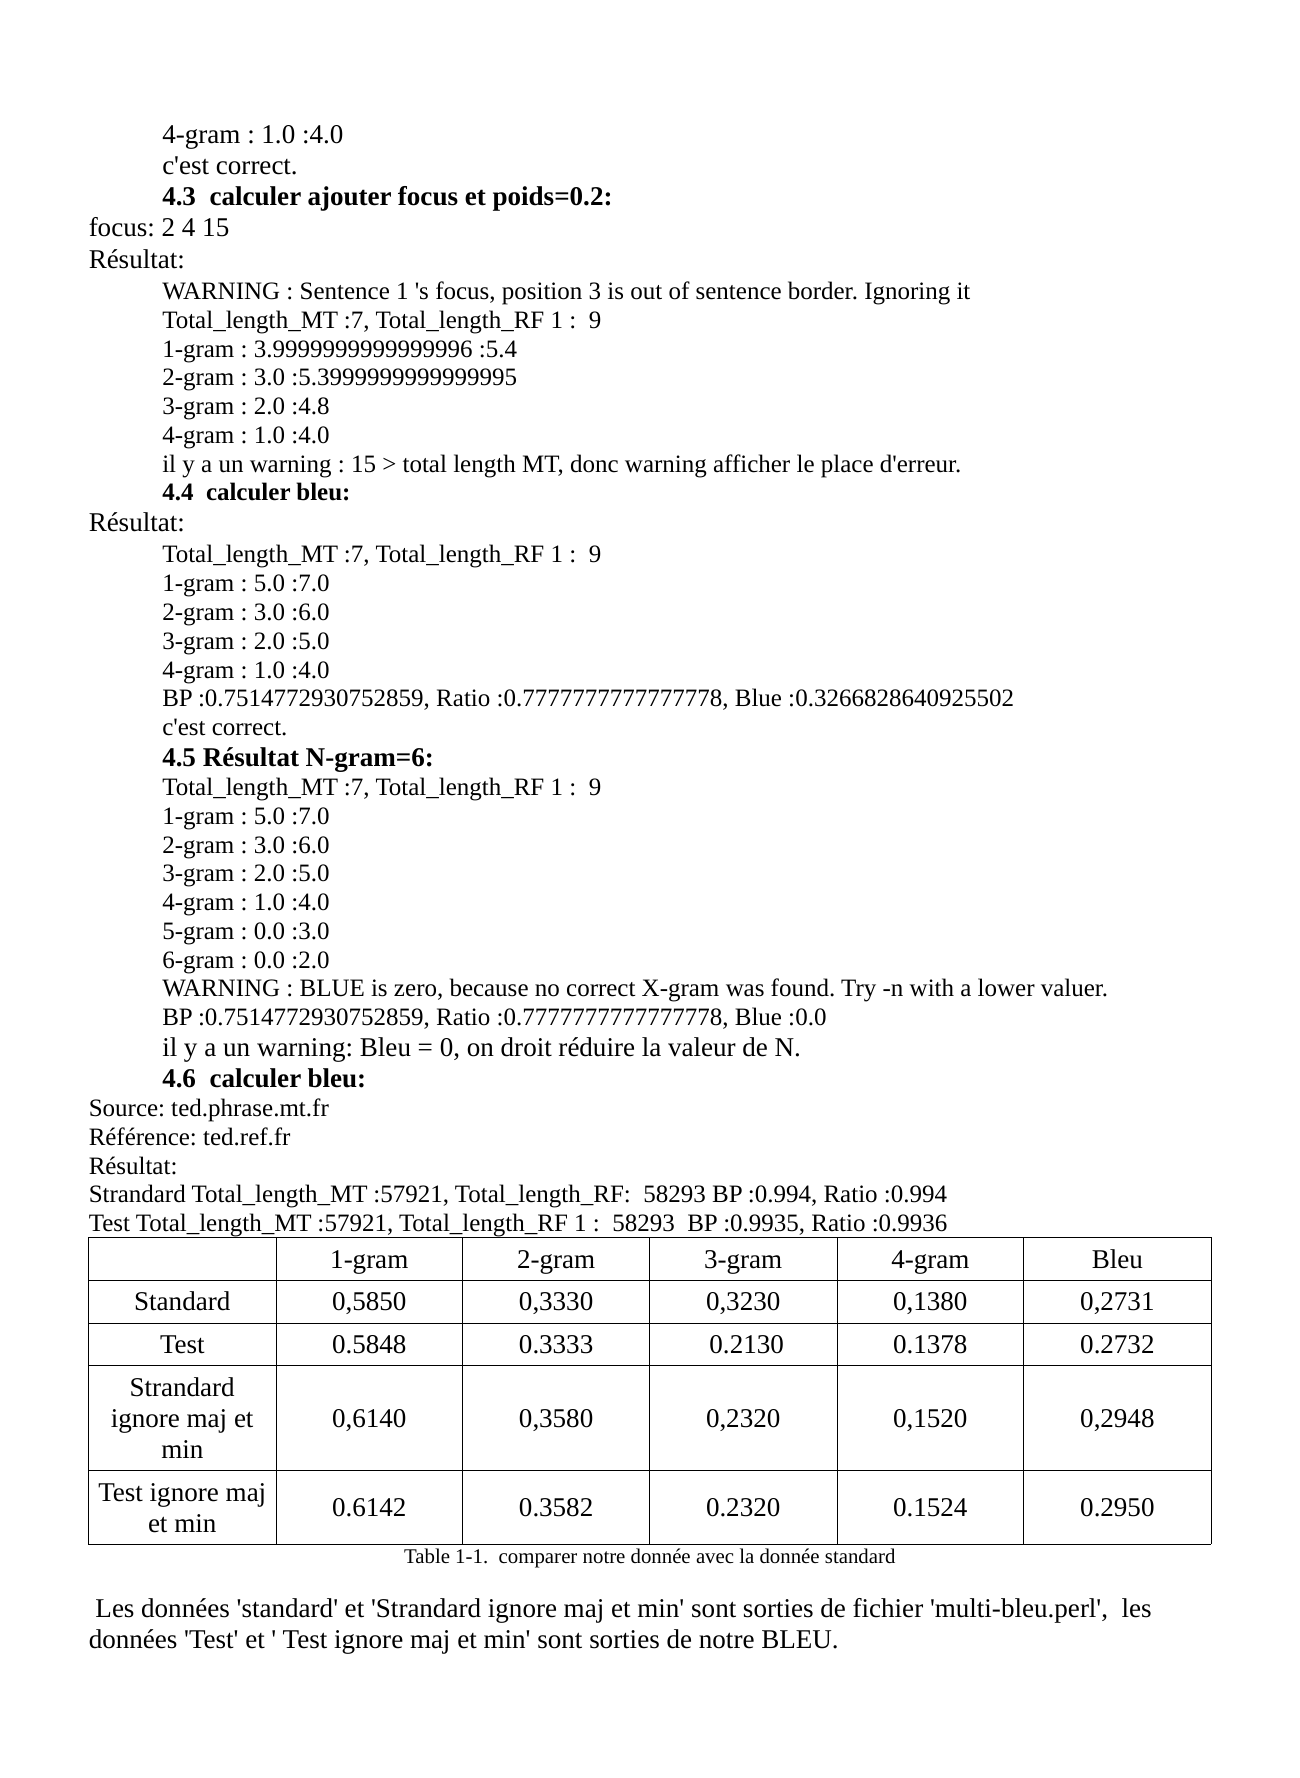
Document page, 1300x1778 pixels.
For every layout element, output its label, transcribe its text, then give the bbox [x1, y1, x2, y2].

table_cell 0,6140 [277, 1366, 462, 1470]
text 4.6 calculer bleu: [88, 1062, 1211, 1093]
table_cell 0,2731 [1024, 1281, 1211, 1322]
table_cell Standard [89, 1281, 276, 1322]
text Résultat: [88, 1151, 1211, 1179]
table_header 1-gram [277, 1238, 462, 1280]
table_cell 0,1380 [838, 1281, 1023, 1322]
table_header 3-gram [650, 1238, 837, 1280]
table_cell 0.3333 [463, 1324, 649, 1365]
text Total_length_MT :7, Total_length_RF 1 : 9 [88, 537, 1211, 568]
text il y a un warning : 15 > total length MT, donc warning afficher le place d'erreur. [88, 449, 1211, 477]
text 4-gram : 1.0 :4.0 [88, 420, 1211, 449]
text Référence: ted.ref.fr [88, 1122, 1211, 1151]
text 1-gram : 3.9999999999999996 :5.4 [88, 334, 1211, 362]
table_cell 0,3230 [650, 1281, 837, 1322]
table_header 4-gram [838, 1238, 1023, 1280]
table_cell 0.5848 [277, 1324, 462, 1365]
table_cell Strandard ignore maj et min [89, 1366, 276, 1470]
text 6-gram : 0.0 :2.0 [88, 945, 1211, 973]
text 2-gram : 3.0 :5.3999999999999995 [88, 362, 1211, 391]
text 4.4 calculer bleu: [88, 477, 1211, 506]
text 5-gram : 0.0 :3.0 [88, 916, 1211, 945]
text 3-gram : 2.0 :5.0 [88, 626, 1211, 655]
text Strandard Total_length_MT :57921, Total_length_RF: 58293 BP :0.994, Ratio :0.994 [88, 1179, 1211, 1208]
text 4-gram : 1.0 :4.0 [88, 655, 1211, 683]
text 3-gram : 2.0 :4.8 [88, 391, 1211, 420]
table_cell 0.2732 [1024, 1324, 1211, 1365]
table_cell 0,3330 [463, 1281, 649, 1322]
text 4.5 Résultat N-gram=6: [88, 741, 1211, 772]
table_cell 0.1524 [838, 1471, 1023, 1544]
table_cell 0,2320 [650, 1366, 837, 1470]
text c'est correct. [88, 149, 1211, 180]
text BP :0.7514772930752859, Ratio :0.7777777777777778, Blue :0.0 [88, 1002, 1211, 1031]
text BP :0.7514772930752859, Ratio :0.7777777777777778, Blue :0.3266828640925502 [88, 683, 1211, 712]
table_header 2-gram [463, 1238, 649, 1280]
table_cell 0,2948 [1024, 1366, 1211, 1470]
text il y a un warning: Bleu = 0, on droit réduire la valeur de N. [88, 1031, 1211, 1062]
table_cell 0.2130 [650, 1324, 837, 1365]
text WARNING : Sentence 1 's focus, position 3 is out of sentence border. Ignoring it [88, 274, 1211, 305]
table_cell 0.1378 [838, 1324, 1023, 1365]
text Table 1-1. comparer notre donnée avec la donnée standard [88, 1545, 1211, 1568]
table_cell 0,3580 [463, 1366, 649, 1470]
table_cell 0.2320 [650, 1471, 837, 1544]
text 3-gram : 2.0 :5.0 [88, 858, 1211, 887]
text Test Total_length_MT :57921, Total_length_RF 1 : 58293 BP :0.9935, Ratio :0.9936 [88, 1208, 1211, 1237]
table_cell 0,5850 [277, 1281, 462, 1322]
text focus: 2 4 15 [88, 212, 1211, 243]
text WARNING : BLUE is zero, because no correct X-gram was found. Try -n with a lower valuer. [88, 973, 1211, 1002]
text 4-gram : 1.0 :4.0 [88, 118, 1211, 149]
table_cell Test ignore maj et min [89, 1471, 276, 1544]
table_header [89, 1238, 276, 1280]
text Les données 'standard' et 'Strandard ignore maj et min' sont sorties de fichier 'multi-bleu.perl', les données 'Test' et ' Test ignore maj et min' sont sorties de notre BLEU. [88, 1592, 1211, 1654]
table_cell 0.6142 [277, 1471, 462, 1544]
text c'est correct. [88, 712, 1211, 741]
text 4-gram : 1.0 :4.0 [88, 887, 1211, 916]
text Total_length_MT :7, Total_length_RF 1 : 9 [88, 772, 1211, 801]
text Total_length_MT :7, Total_length_RF 1 : 9 [88, 305, 1211, 334]
text 1-gram : 5.0 :7.0 [88, 568, 1211, 597]
table_cell 0,1520 [838, 1366, 1023, 1470]
text 2-gram : 3.0 :6.0 [88, 597, 1211, 626]
text 1-gram : 5.0 :7.0 [88, 801, 1211, 830]
table_cell 0.2950 [1024, 1471, 1211, 1544]
text 4.3 calculer ajouter focus et poids=0.2: [88, 180, 1211, 212]
text Source: ted.phrase.mt.fr [88, 1093, 1211, 1122]
table_cell 0.3582 [463, 1471, 649, 1544]
text 2-gram : 3.0 :6.0 [88, 830, 1211, 858]
text Résultat: [88, 243, 1211, 274]
table_cell Test [89, 1324, 276, 1365]
text Résultat: [88, 506, 1211, 537]
table_header Bleu [1024, 1238, 1211, 1280]
